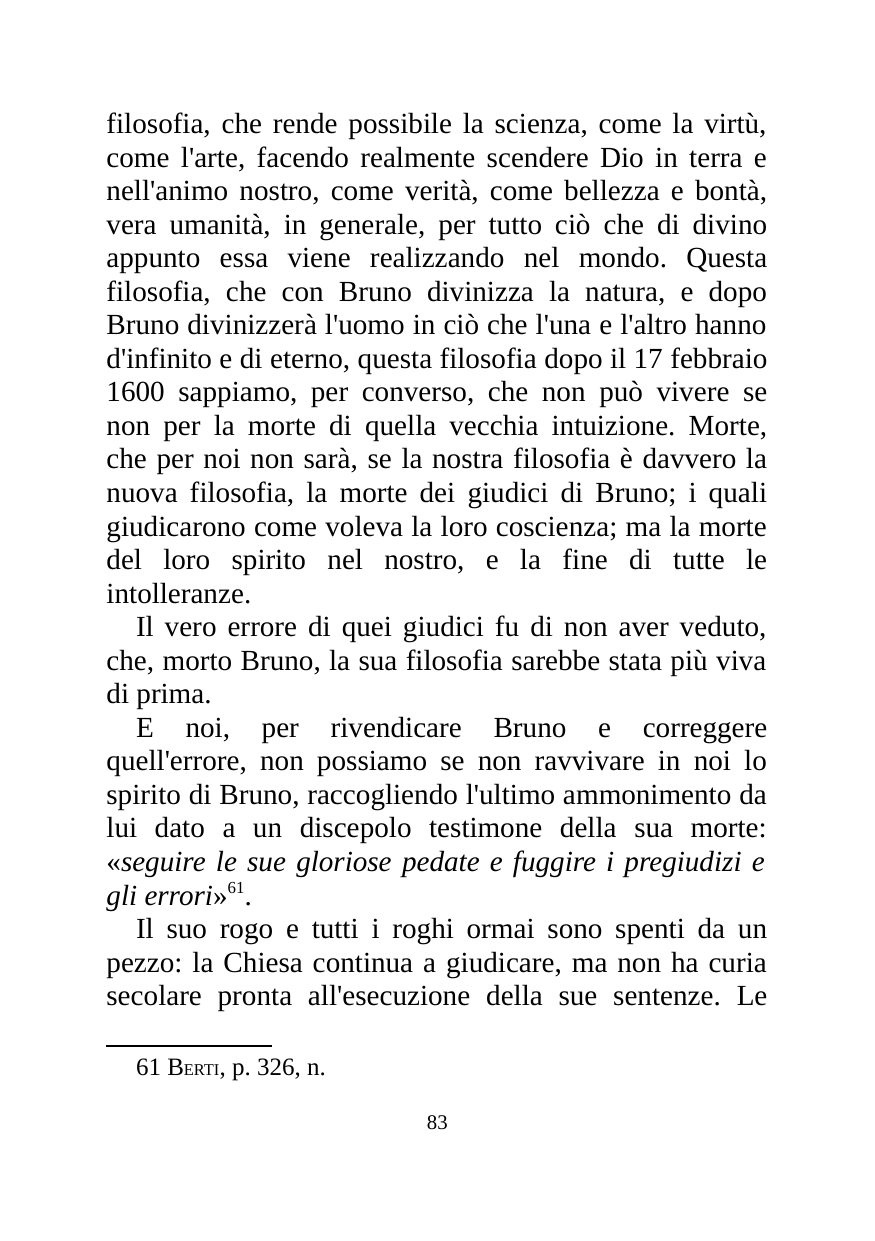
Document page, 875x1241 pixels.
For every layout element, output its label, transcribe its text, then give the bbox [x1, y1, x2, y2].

text E noi, per rivendicare Bruno e correggere quell'errore, non possiamo se non ravvivare in noi lo spirito di Bruno, raccogliendo l'ultimo ammonimento da lui dato a un discepolo testimone della sua morte: «seguire le sue gloriose pedate e fuggire i pregiudizi e gli errori». [106, 710, 768, 911]
text Il suo rogo e tutti i roghi ormai sono spenti da un pezzo: la Chiesa continua a giudicare, ma non ha curia secolare pronta all'esecuzione della sue sentenze. Le [106, 911, 768, 1012]
text filosofia, che rende possibile la scienza, come la virtù, come l'arte, facendo realmente scendere Dio in terra e nell'animo nostro, come verità, come bellezza e bontà, vera umanità, in generale, per tutto ciò che di divino appunto essa viene realizzando nel mondo. Questa filosofia, che con Bruno divinizza la natura, e dopo Bruno divinizzerà l'uomo in ciò che l'una e l'altro hanno d'infinito e di eterno, questa filosofia dopo il 17 febbraio 1600 sappiamo, per converso, che non può vivere se non per la morte di quella vecchia intuizione. Morte, che per noi non sarà, se la nostra filosofia è davvero la nuova filosofia, la morte dei giudici di Bruno; i quali giudicarono come voleva la loro coscienza; ma la morte del loro spirito nel nostro, e la fine di tutte le intolleranze. [106, 106, 768, 609]
text Berti, p. 326, n. [106, 1052, 768, 1080]
text Il vero errore di quei giudici fu di non aver veduto, che, morto Bruno, la sua filosofia sarebbe stata più viva di prima. [106, 609, 768, 710]
